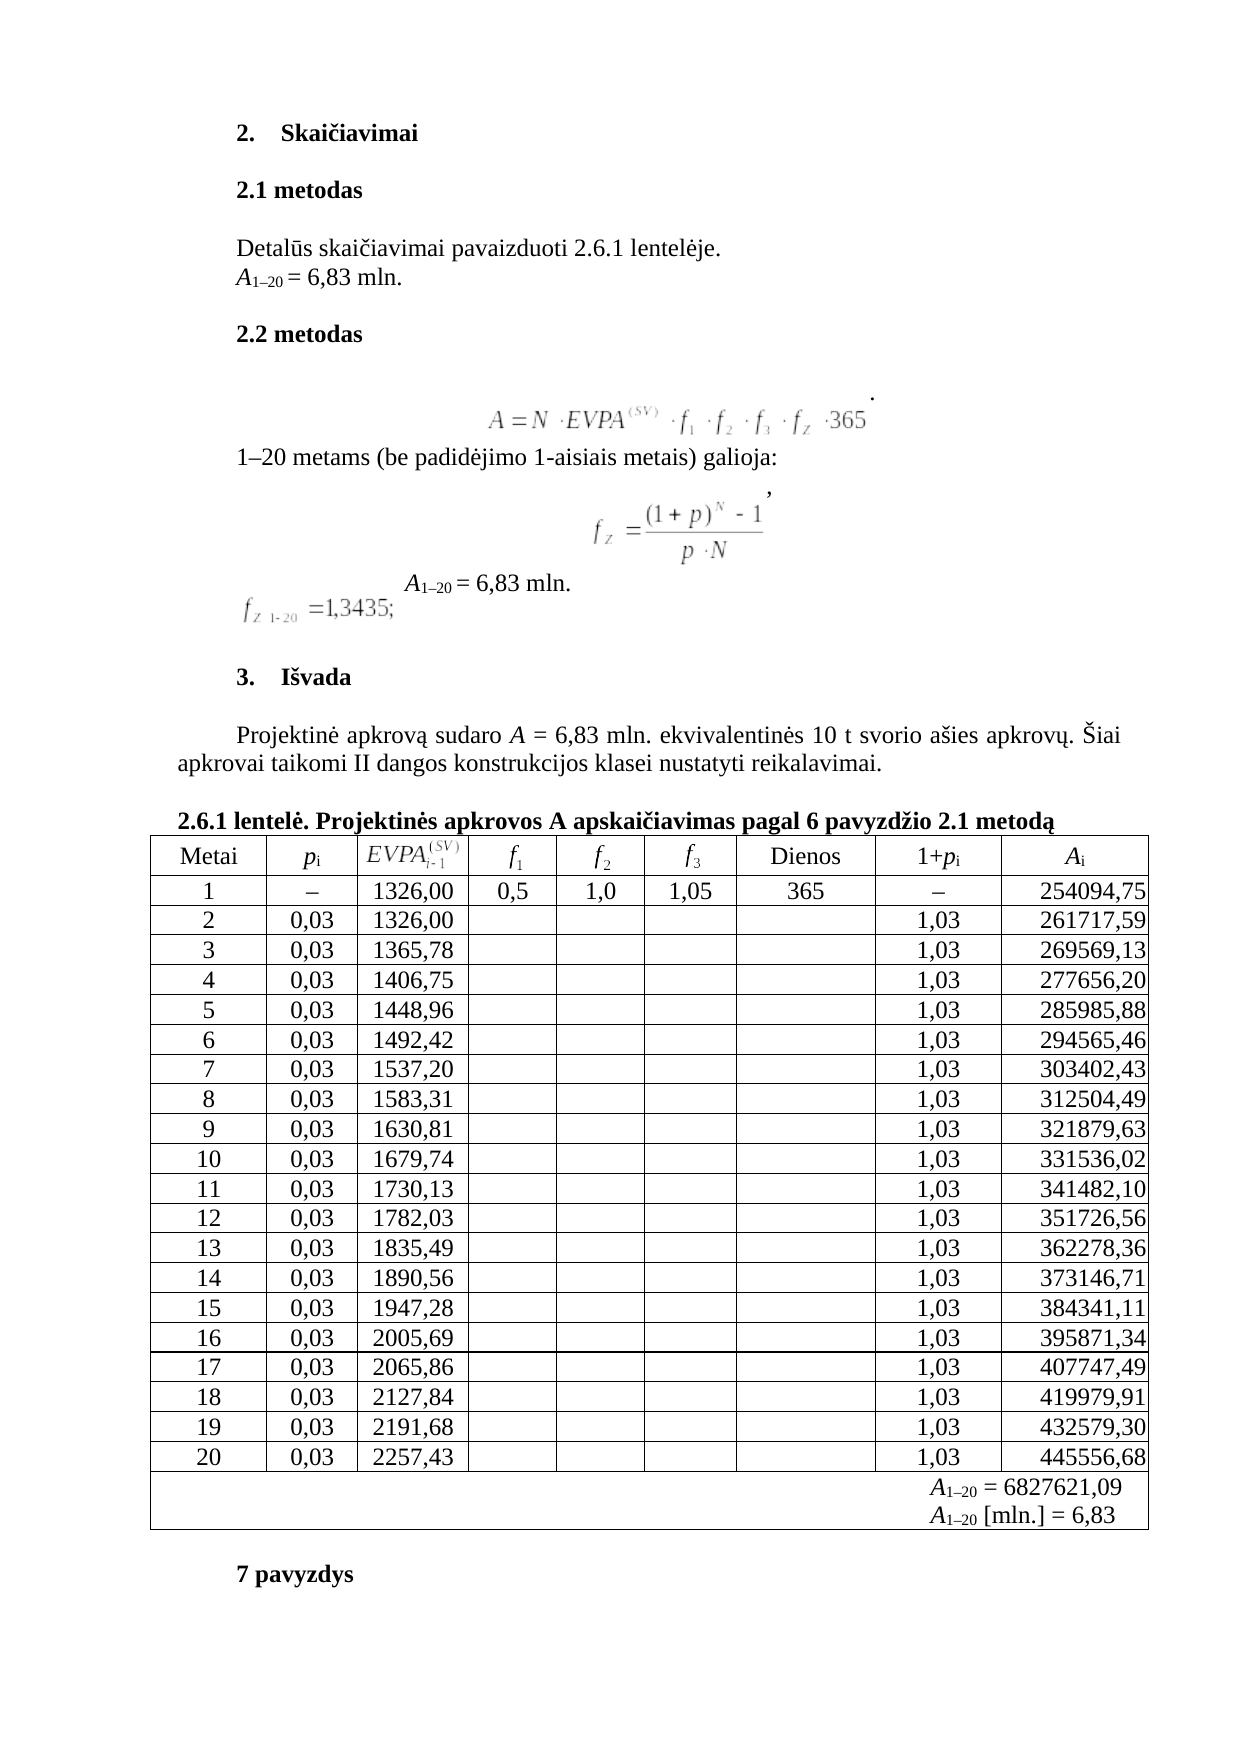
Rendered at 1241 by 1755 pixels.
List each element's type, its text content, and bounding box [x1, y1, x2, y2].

table_cell [557, 995, 644, 1024]
table_cell [469, 1055, 556, 1083]
table_cell [737, 1442, 875, 1471]
text , [177, 471, 1122, 568]
table_cell 384341,11 [1002, 1293, 1148, 1322]
table_cell [645, 1055, 736, 1083]
table_cell – [876, 876, 1001, 904]
table_cell [737, 1144, 875, 1173]
table_cell [557, 1412, 644, 1441]
table_cell [469, 995, 556, 1024]
table_cell 331536,02 [1002, 1144, 1148, 1173]
table_cell 1679,74 [358, 1144, 468, 1173]
table_cell 9 [151, 1114, 266, 1143]
table_cell [737, 1233, 875, 1262]
table_cell [557, 1293, 644, 1322]
table_cell 11 [151, 1174, 266, 1202]
table_cell 14 [151, 1263, 266, 1292]
table_cell 1,03 [876, 995, 1001, 1024]
table_cell 312504,49 [1002, 1084, 1148, 1113]
table_cell [469, 1353, 556, 1381]
table_cell 0,03 [267, 935, 357, 964]
table_cell [737, 1293, 875, 1322]
table_cell 1,03 [876, 1323, 1001, 1351]
table_cell [645, 1174, 736, 1202]
table_header Metai [151, 836, 266, 875]
text 3. Išvada [177, 662, 1122, 691]
table_cell 1537,20 [358, 1055, 468, 1083]
table_cell [469, 1323, 556, 1351]
table_cell 1406,75 [358, 965, 468, 994]
table_cell 1,03 [876, 1412, 1001, 1441]
table_cell 1,05 [645, 876, 736, 904]
table_cell 1,03 [876, 1353, 1001, 1381]
table_cell 1,0 [557, 876, 644, 904]
table_cell 1326,00 [358, 876, 468, 904]
table_cell 1,03 [876, 1114, 1001, 1143]
text 7 pavyzdys [177, 1559, 1122, 1588]
table_cell 1,03 [876, 1382, 1001, 1411]
text 2.2 metodas [177, 319, 1122, 348]
table_cell 2127,84 [358, 1382, 468, 1411]
text 2.1 metodas [177, 176, 1122, 204]
table_cell 1835,49 [358, 1233, 468, 1262]
table_cell [469, 1263, 556, 1292]
table_cell [645, 1263, 736, 1292]
table_cell 0,03 [267, 1174, 357, 1202]
table_cell 1492,42 [358, 1025, 468, 1053]
table_cell 0,03 [267, 965, 357, 994]
table_header Dienos [737, 836, 875, 875]
table_cell 1,03 [876, 935, 1001, 964]
table_cell 341482,10 [1002, 1174, 1148, 1202]
table_cell [645, 1323, 736, 1351]
table_cell [469, 935, 556, 964]
table_cell 3 [151, 935, 266, 964]
table_cell [645, 1233, 736, 1262]
table_cell [737, 1025, 875, 1053]
table_cell 2257,43 [358, 1442, 468, 1471]
table_cell 285985,88 [1002, 995, 1148, 1024]
table_cell [557, 1144, 644, 1173]
text . [177, 377, 1122, 442]
table_cell 17 [151, 1353, 266, 1381]
text 2.6.1 lentelė. Projektinės apkrovos A apskaičiavimas pagal 6 pavyzdžio 2.1 metodą [177, 806, 1122, 835]
table_cell 1,03 [876, 1263, 1001, 1292]
table_cell 0,03 [267, 1025, 357, 1053]
table_cell [645, 1025, 736, 1053]
table_cell [645, 1442, 736, 1471]
table_cell 7 [151, 1055, 266, 1083]
table_cell 277656,20 [1002, 965, 1148, 994]
table_cell 16 [151, 1323, 266, 1351]
table_cell 419979,91 [1002, 1382, 1148, 1411]
table_cell [645, 1204, 736, 1232]
table_cell [737, 1084, 875, 1113]
table_cell [645, 1382, 736, 1411]
table_cell 1365,78 [358, 935, 468, 964]
table_cell 1583,31 [358, 1084, 468, 1113]
table_cell 445556,68 [1002, 1442, 1148, 1471]
table_cell [469, 1382, 556, 1411]
table_cell 12 [151, 1204, 266, 1232]
table_cell [737, 965, 875, 994]
table_cell 294565,46 [1002, 1025, 1148, 1053]
table_cell [737, 1382, 875, 1411]
table_cell 1947,28 [358, 1293, 468, 1322]
table_cell 351726,56 [1002, 1204, 1148, 1232]
table_cell 1890,56 [358, 1263, 468, 1292]
table_cell 0,03 [267, 1412, 357, 1441]
table_cell 0,03 [267, 1323, 357, 1351]
table_cell [469, 1084, 556, 1113]
table_cell [469, 1233, 556, 1262]
table_cell [469, 1174, 556, 1202]
table_cell 407747,49 [1002, 1353, 1148, 1381]
table_cell [645, 995, 736, 1024]
table_cell [557, 1323, 644, 1351]
table_cell 1 [151, 876, 266, 904]
table_cell 0,03 [267, 995, 357, 1024]
text 1–20 metams (be padidėjimo 1‑aisiais metais) galioja: [177, 442, 1122, 471]
table_cell 373146,71 [1002, 1263, 1148, 1292]
table_cell 20 [151, 1442, 266, 1471]
table_cell [737, 906, 875, 934]
table_cell 2065,86 [358, 1353, 468, 1381]
table_cell 10 [151, 1144, 266, 1173]
table_cell – [267, 876, 357, 904]
table_cell [645, 1353, 736, 1381]
text A1–20 = 6,83 mln. [177, 568, 1122, 633]
table_cell 0,03 [267, 1144, 357, 1173]
table_cell 1,03 [876, 1084, 1001, 1113]
table_cell [737, 1055, 875, 1083]
table_cell 1730,13 [358, 1174, 468, 1202]
table_cell [645, 906, 736, 934]
table_cell [557, 1025, 644, 1053]
table_cell [557, 1174, 644, 1202]
table_cell [645, 1114, 736, 1143]
table_cell [737, 1204, 875, 1232]
table_cell [737, 1263, 875, 1292]
table_cell 1,03 [876, 1442, 1001, 1471]
table_cell 2 [151, 906, 266, 934]
table_cell 321879,63 [1002, 1114, 1148, 1143]
table_cell [645, 1293, 736, 1322]
table_cell 0,03 [267, 906, 357, 934]
table_cell 0,5 [469, 876, 556, 904]
table_cell 18 [151, 1382, 266, 1411]
table_cell 5 [151, 995, 266, 1024]
table_header pi [267, 836, 357, 875]
table_cell [645, 1084, 736, 1113]
table_cell 0,03 [267, 1442, 357, 1471]
table_cell [557, 1263, 644, 1292]
table_cell [557, 935, 644, 964]
table_cell 1326,00 [358, 906, 468, 934]
table_cell 0,03 [267, 1055, 357, 1083]
table_cell [557, 1233, 644, 1262]
table_cell 0,03 [267, 1204, 357, 1232]
table_header Ai [1002, 836, 1148, 875]
table_cell 303402,43 [1002, 1055, 1148, 1083]
table_cell 1,03 [876, 965, 1001, 994]
table_cell [469, 1442, 556, 1471]
table_cell 0,03 [267, 1263, 357, 1292]
table_cell 0,03 [267, 1084, 357, 1113]
table_cell [737, 1323, 875, 1351]
table_cell 362278,36 [1002, 1233, 1148, 1262]
table_cell 0,03 [267, 1233, 357, 1262]
table_cell 254094,75 [1002, 876, 1148, 904]
table_cell 1,03 [876, 1144, 1001, 1173]
table_cell [557, 1442, 644, 1471]
text 2. Skaičiavimai [177, 118, 1122, 147]
table_cell [737, 995, 875, 1024]
table_cell [469, 1114, 556, 1143]
table_cell [557, 965, 644, 994]
table_header [358, 836, 468, 875]
text Detalūs skaičiavimai pavaizduoti 2.6.1 lentelėje. [177, 233, 1122, 262]
table_cell 1,03 [876, 1233, 1001, 1262]
table_cell [737, 1114, 875, 1143]
table_cell [469, 906, 556, 934]
table_cell 1448,96 [358, 995, 468, 1024]
table_cell [557, 906, 644, 934]
table_cell 2191,68 [358, 1412, 468, 1441]
table_cell 0,03 [267, 1293, 357, 1322]
text Projektinė apkrovą sudaro A = 6,83 mln. ekvivalentinės 10 t svorio ašies apkrovų. Šiai apkrovai taikomi II dangos konstrukcijos klasei nustatyti reikalavimai. [177, 720, 1122, 777]
table_cell 261717,59 [1002, 906, 1148, 934]
table_cell [645, 1144, 736, 1173]
table_cell 0,03 [267, 1382, 357, 1411]
table_cell [557, 1084, 644, 1113]
table_cell [645, 965, 736, 994]
table_cell [645, 1412, 736, 1441]
table_cell [557, 1114, 644, 1143]
table_cell [557, 1055, 644, 1083]
table_cell 1,03 [876, 1174, 1001, 1202]
table_cell 1630,81 [358, 1114, 468, 1143]
table_cell 4 [151, 965, 266, 994]
table_cell 6 [151, 1025, 266, 1053]
table_cell [737, 1353, 875, 1381]
table_cell 365 [737, 876, 875, 904]
table_cell 1,03 [876, 1293, 1001, 1322]
table_cell 1,03 [876, 1055, 1001, 1083]
table_cell 8 [151, 1084, 266, 1113]
table_cell 1,03 [876, 1025, 1001, 1053]
table_cell [469, 1025, 556, 1053]
table_cell 19 [151, 1412, 266, 1441]
table_cell 432579,30 [1002, 1412, 1148, 1441]
table_cell [557, 1204, 644, 1232]
table_cell A1–20 = 6827621,09 A1–20 [mln.] = 6,83 [151, 1472, 1148, 1529]
table_header [645, 836, 736, 875]
table_cell [469, 1412, 556, 1441]
table_cell 395871,34 [1002, 1323, 1148, 1351]
table_cell 269569,13 [1002, 935, 1148, 964]
table_cell [469, 1204, 556, 1232]
table_cell [737, 1174, 875, 1202]
table_cell [469, 1144, 556, 1173]
table_cell 2005,69 [358, 1323, 468, 1351]
table_cell [737, 935, 875, 964]
table_cell [737, 1412, 875, 1441]
table_cell 1,03 [876, 1204, 1001, 1232]
table_cell [645, 935, 736, 964]
text A1–20 = 6,83 mln. [177, 262, 1122, 291]
table_cell 1782,03 [358, 1204, 468, 1232]
table_cell 13 [151, 1233, 266, 1262]
table_cell 0,03 [267, 1353, 357, 1381]
table_header [469, 836, 556, 875]
table_header 1+pi [876, 836, 1001, 875]
table_header [557, 836, 644, 875]
table_cell [557, 1353, 644, 1381]
table_cell [557, 1382, 644, 1411]
table_cell 0,03 [267, 1114, 357, 1143]
table_cell 15 [151, 1293, 266, 1322]
table_cell 1,03 [876, 906, 1001, 934]
table_cell [469, 965, 556, 994]
table_cell [469, 1293, 556, 1322]
